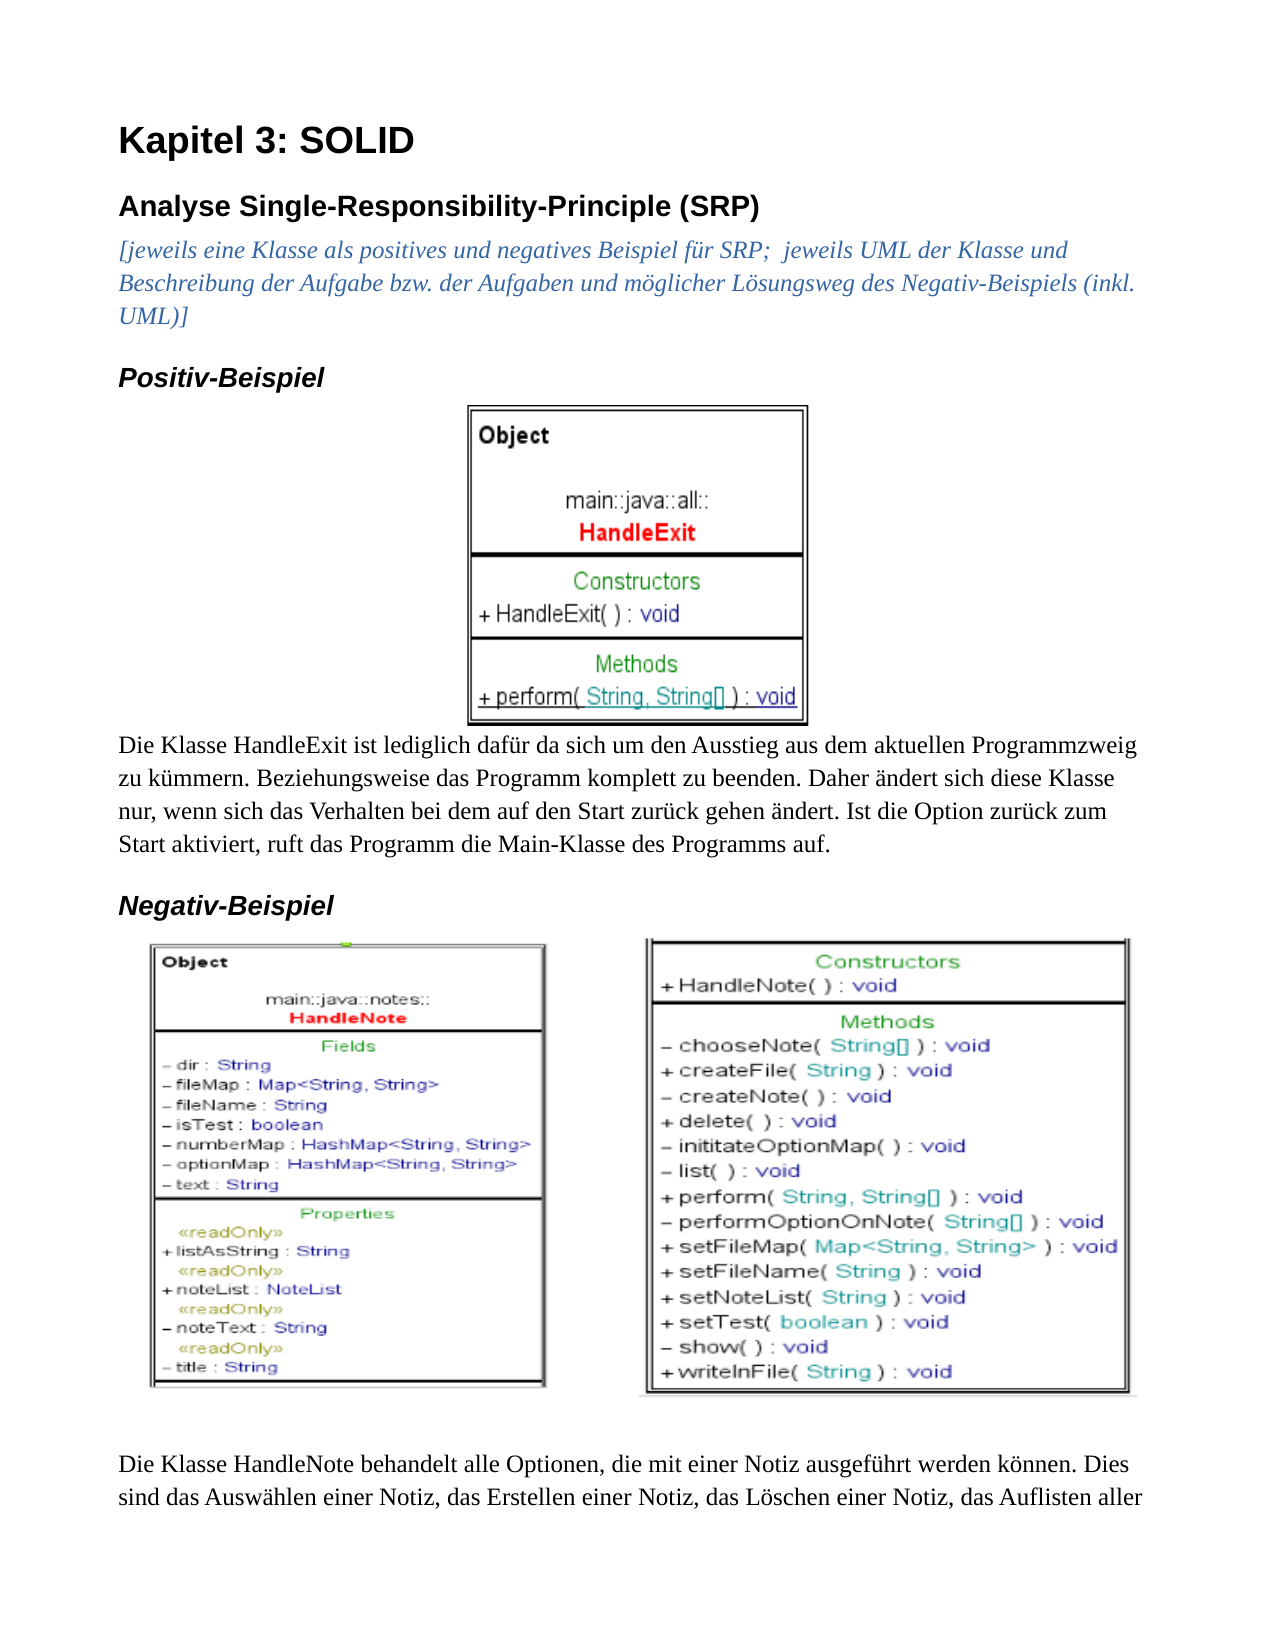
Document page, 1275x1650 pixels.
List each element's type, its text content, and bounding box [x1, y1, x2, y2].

subtitle Negativ-Beispiel [118, 889, 1157, 921]
subtitle Positiv-Beispiel [118, 361, 1157, 393]
text Die Klasse HandleNote behandelt alle Optionen, die mit einer Notiz ausgeführt werden können. Dies sind das Auswählen einer Notiz, das Erstellen einer Notiz, das Löschen einer Notiz, das Auflisten aller [118, 1449, 1157, 1511]
picture [457, 405, 818, 726]
text [jeweils eine Klasse als positives und negatives Beispiel für SRP; jeweils UML der Klasse und Beschreibung der Aufgabe bzw. der Aufgaben und möglicher Lösungsweg des Negativ-Beispiels (inkl. UML)] [118, 235, 1157, 330]
picture [118, 933, 1157, 1398]
text Die Klasse HandleExit ist lediglich dafür da sich um den Ausstieg aus dem aktuellen Programmzweig zu kümmern. Beziehungsweise das Programm komplett zu beenden. Daher ändert sich diese Klasse nur, wenn sich das Verhalten bei dem auf den Start zurück gehen ändert. Ist die Option zurück zum Start aktiviert, ruft das Programm die Main-Klasse des Programms auf. [118, 726, 1157, 858]
subtitle Analyse Single-Responsibility-Principle (SRP) [118, 189, 1157, 223]
subtitle Kapitel 3: SOLID [118, 118, 1157, 162]
